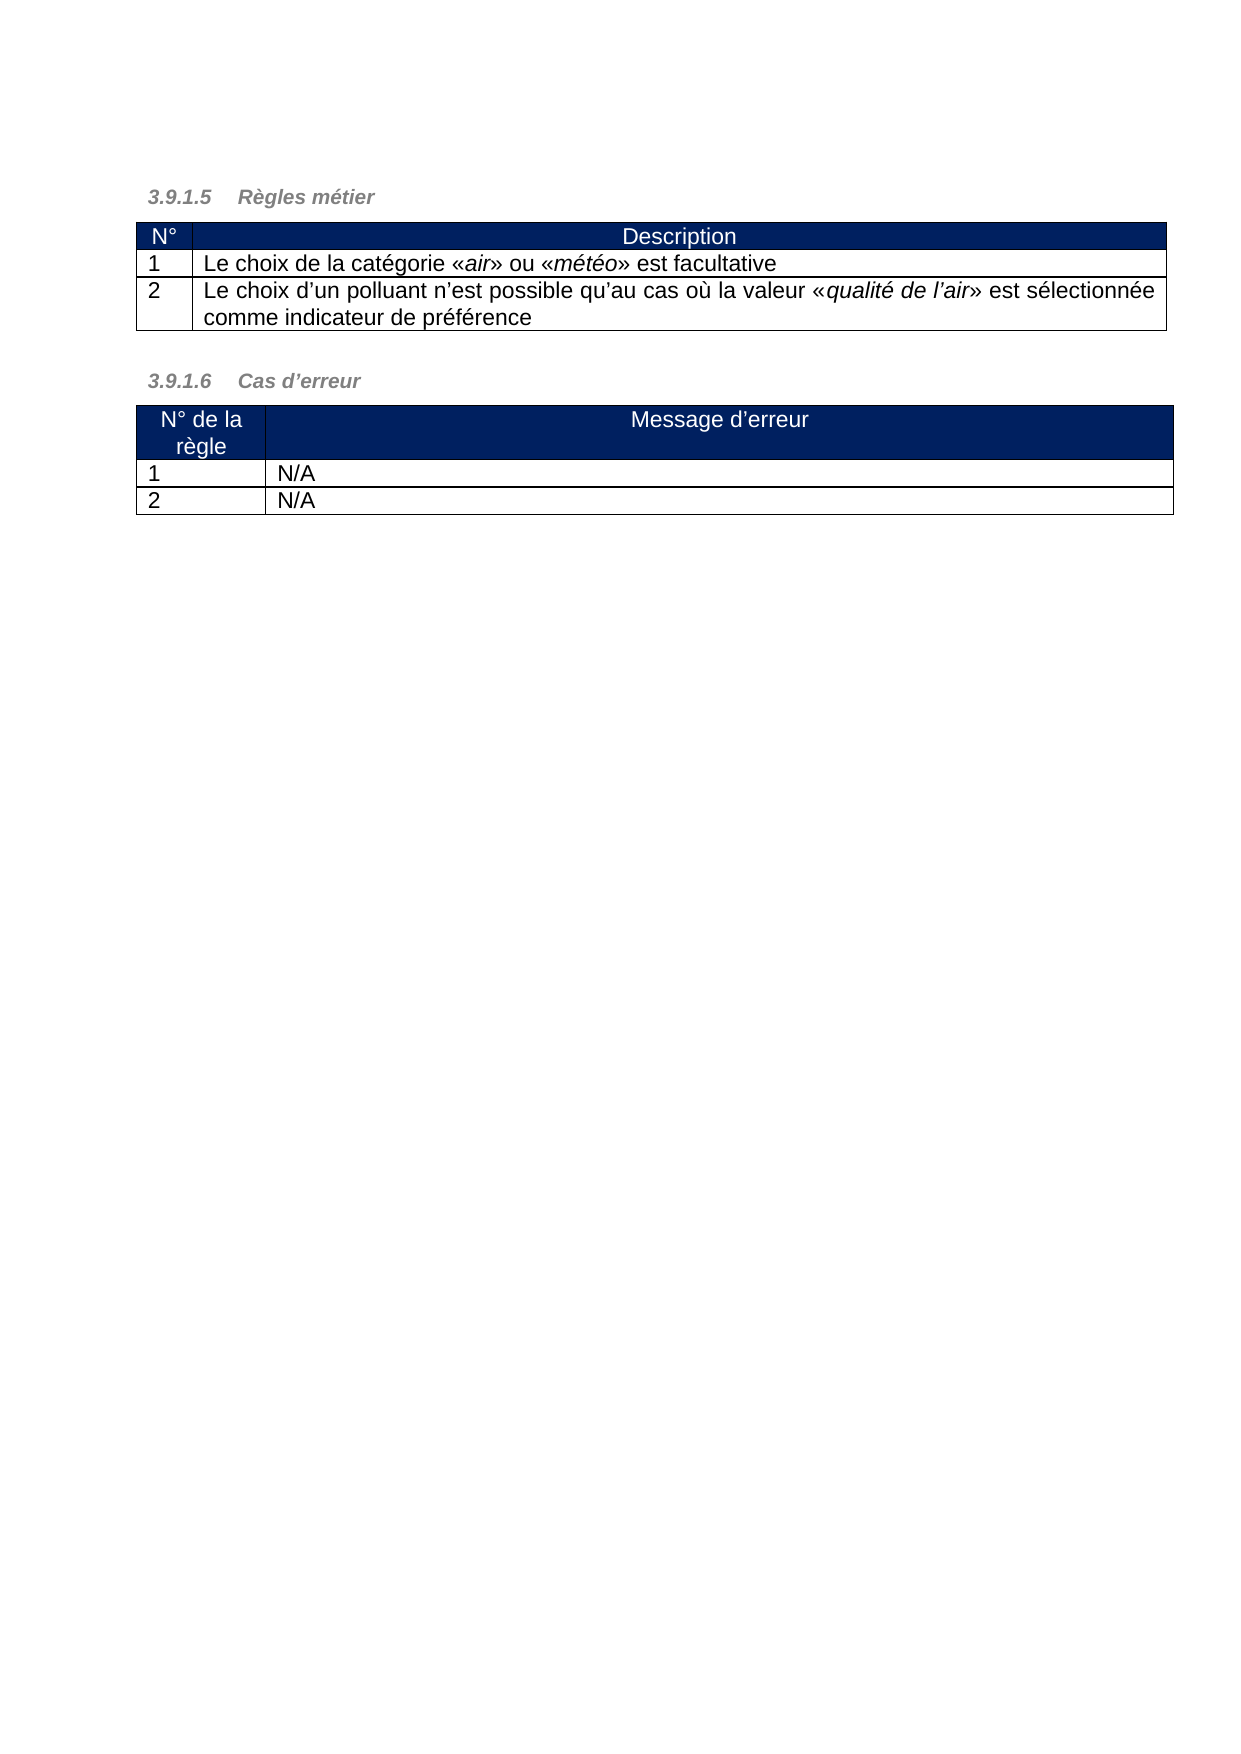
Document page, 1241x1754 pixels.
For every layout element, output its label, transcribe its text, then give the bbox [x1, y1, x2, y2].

table_cell Le choix d’un polluant n’est possible qu’au cas où la valeur «qualité de l’air» est sélectionnée comme indicateur de préférence [193, 278, 1166, 330]
table_cell 1 [137, 460, 265, 486]
subtitle Règles métier [148, 185, 1162, 209]
table_header N° de la règle [137, 406, 265, 459]
table_cell Le choix de la catégorie «air» ou «météo» est facultative [193, 250, 1166, 276]
table_cell N/A [266, 460, 1173, 486]
table_header Description [193, 223, 1166, 249]
table_cell 2 [137, 278, 192, 330]
table_cell N/A [266, 488, 1173, 514]
table_header N° [137, 223, 192, 249]
table_header Message d’erreur [266, 406, 1173, 459]
subtitle Cas d’erreur [148, 369, 1162, 393]
table_cell 1 [137, 250, 192, 276]
table_cell 2 [137, 488, 265, 514]
